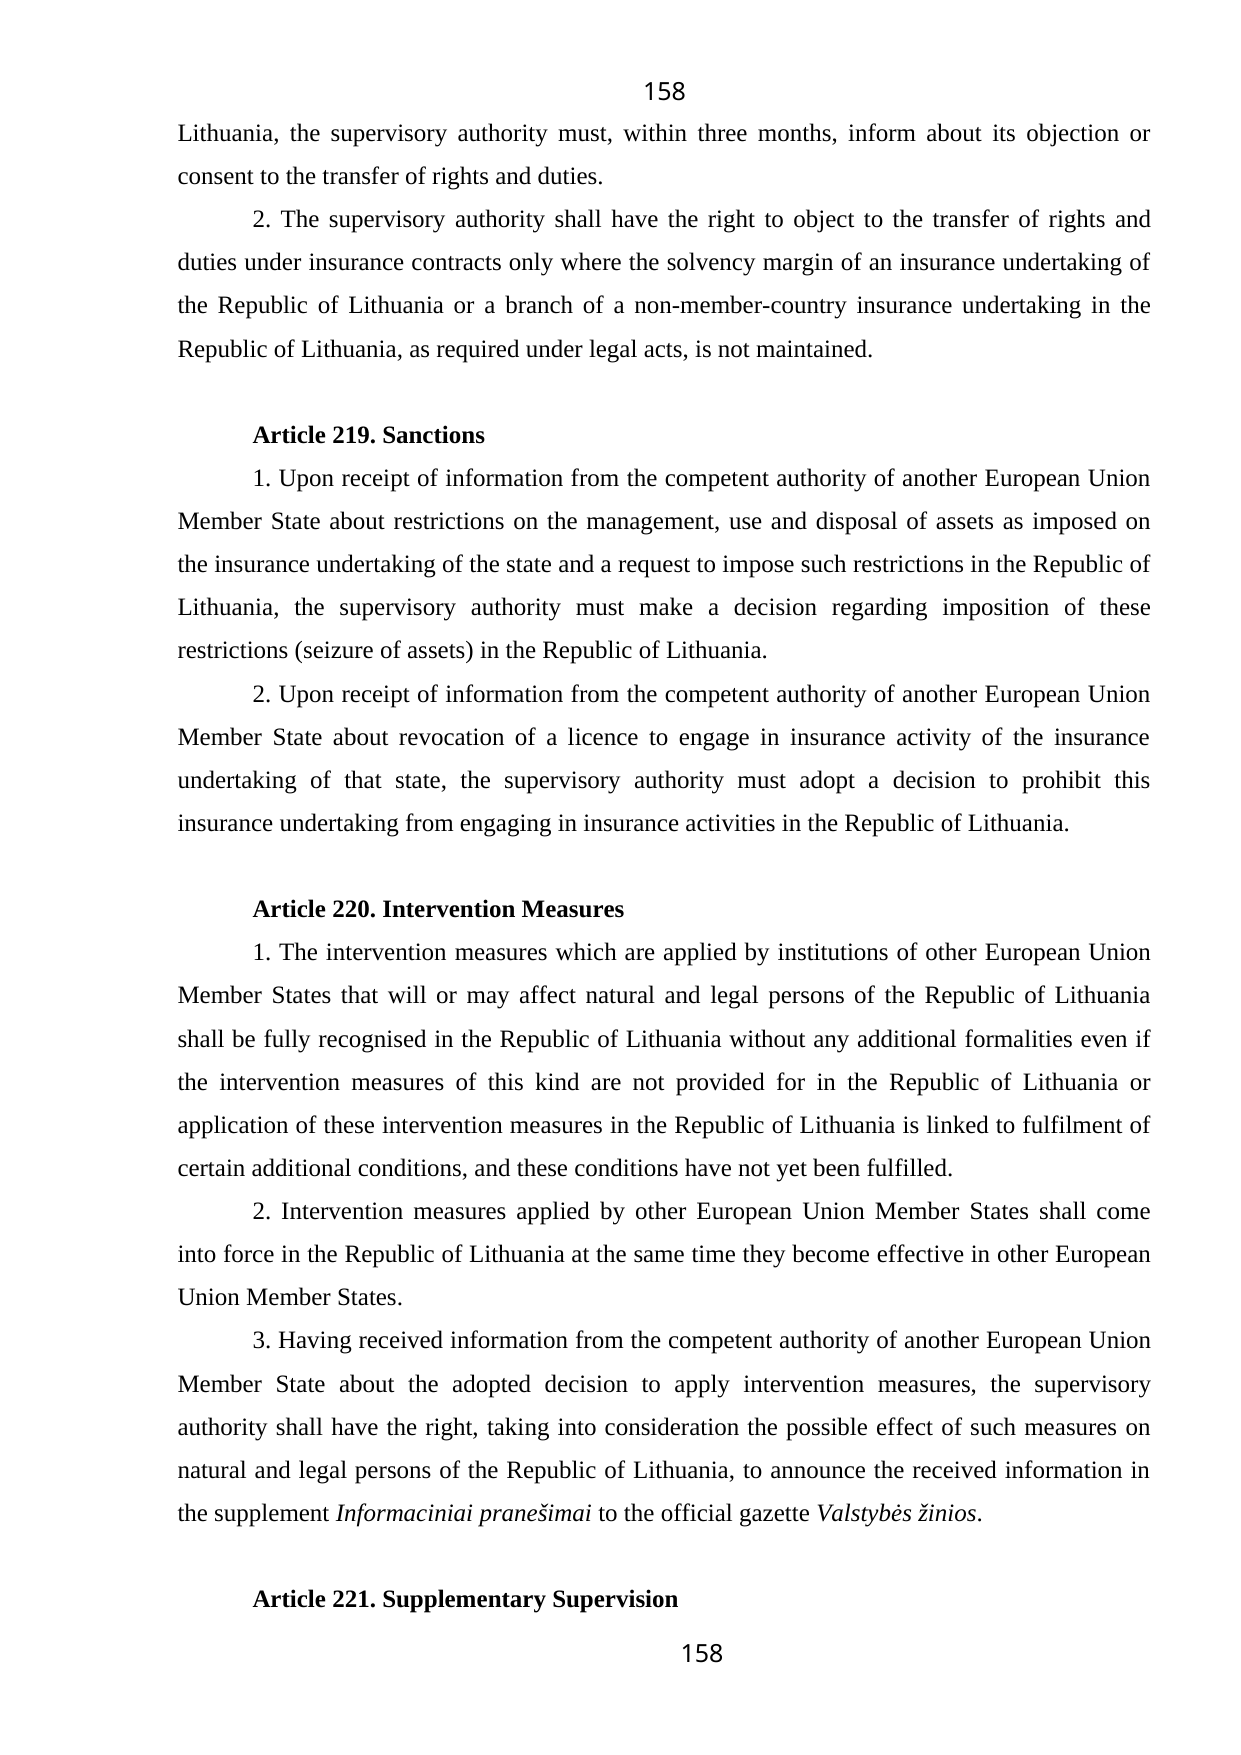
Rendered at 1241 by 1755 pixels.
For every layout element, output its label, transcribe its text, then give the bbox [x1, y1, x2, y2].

text Lithuania, the supervisory authority must, within three months, inform about its objection or consent to the transfer of rights and duties. [177, 118, 1152, 190]
text Article 220. Intervention Measures [177, 894, 1152, 923]
text 1. Upon receipt of information from the competent authority of another European Union Member State about restrictions on the management, use and disposal of assets as imposed on the insurance undertaking of the state and a request to impose such restrictions in the Republic of Lithuania, the supervisory authority must make a decision regarding imposition of these restrictions (seizure of assets) in the Republic of Lithuania. [177, 463, 1152, 664]
text 2. The supervisory authority shall have the right to object to the transfer of rights and duties under insurance contracts only where the solvency margin of an insurance undertaking of the Republic of Lithuania or a branch of a non-member-country insurance undertaking in the Republic of Lithuania, as required under legal acts, is not maintained. [177, 204, 1152, 362]
text 2. Upon receipt of information from the competent authority of another European Union Member State about revocation of a licence to engage in insurance activity of the insurance undertaking of that state, the supervisory authority must adopt a decision to prohibit this insurance undertaking from engaging in insurance activities in the Republic of Lithuania. [177, 679, 1152, 837]
text Article 219. Sanctions [177, 420, 1152, 449]
text 3. Having received information from the competent authority of another European Union Member State about the adopted decision to apply intervention measures, the supervisory authority shall have the right, taking into consideration the possible effect of such measures on natural and legal persons of the Republic of Lithuania, to announce the received information in the supplement Informaciniai pranešimai to the official gazette Valstybės žinios. [177, 1326, 1152, 1527]
text Article 221. Supplementary Supervision [177, 1584, 1152, 1613]
text 2. Intervention measures applied by other European Union Member States shall come into force in the Republic of Lithuania at the same time they become effective in other European Union Member States. [177, 1196, 1152, 1311]
text 1. The intervention measures which are applied by institutions of other European Union Member States that will or may affect natural and legal persons of the Republic of Lithuania shall be fully recognised in the Republic of Lithuania without any additional formalities even if the intervention measures of this kind are not provided for in the Republic of Lithuania or application of these intervention measures in the Republic of Lithuania is linked to fulfilment of certain additional conditions, and these conditions have not yet been fulfilled. [177, 937, 1152, 1182]
